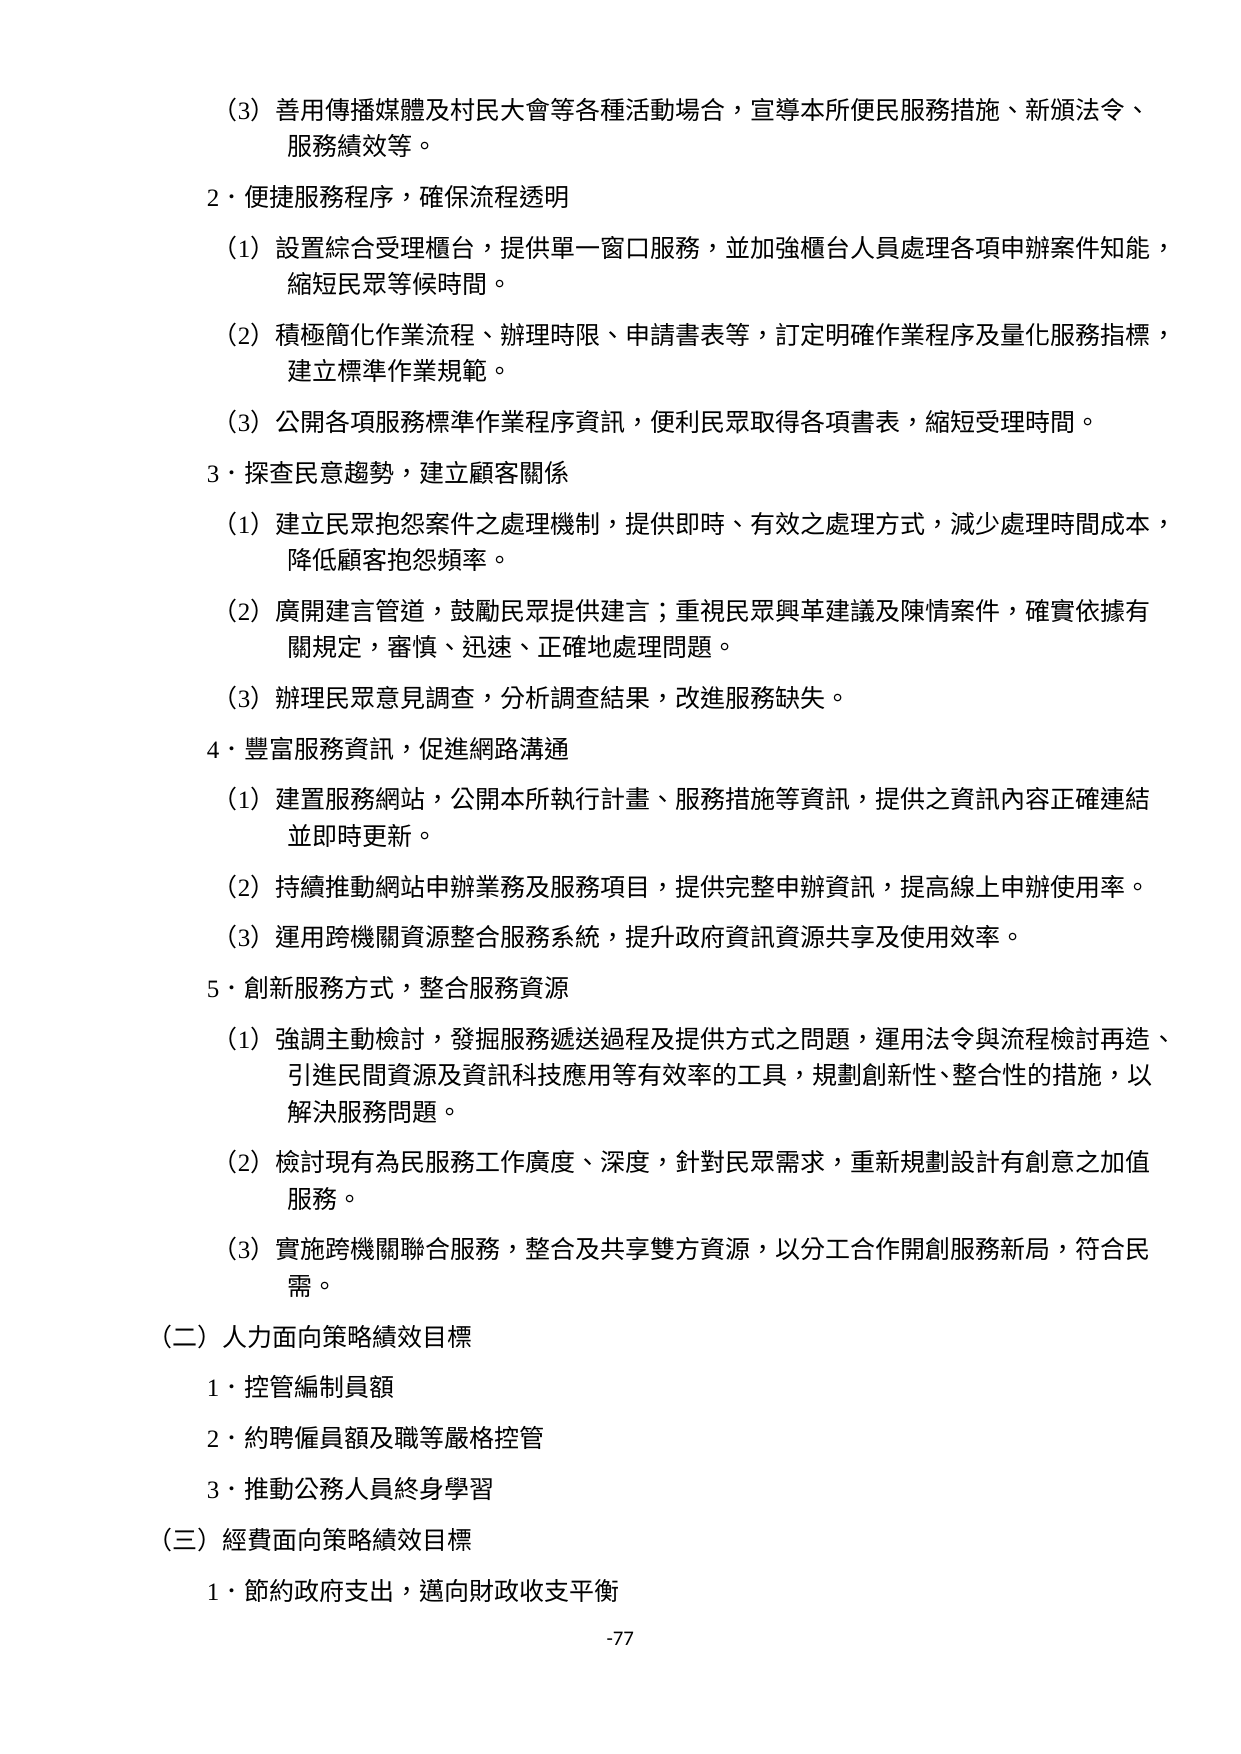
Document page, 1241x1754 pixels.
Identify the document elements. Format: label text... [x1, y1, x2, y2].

list 積極簡化作業流程、辦理時限、申請書表等，訂定明確作業程序及量化服務指標，建立標準作業規範。 [213, 315, 1152, 388]
list 建置服務網站，公開本所執行計畫、服務措施等資訊，提供之資訊內容正確連結並即時更新。 [213, 780, 1152, 852]
list 公開各項服務標準作業程序資訊，便利民眾取得各項書表，縮短受理時間。 [213, 402, 1152, 439]
list 創新服務方式，整合服務資源 [207, 969, 1152, 1005]
list 探查民意趨勢，建立顧客關係 [207, 453, 1152, 489]
list 辦理民眾意見調查，分析調查結果，改進服務缺失。 [213, 678, 1152, 714]
list 持續推動網站申辦業務及服務項目，提供完整申辦資訊，提高線上申辦使用率。 [213, 867, 1152, 903]
list 運用跨機關資源整合服務系統，提升政府資訊資源共享及使用效率。 [213, 918, 1152, 954]
list 檢討現有為民服務工作廣度、深度，針對民眾需求，重新規劃設計有創意之加值服務。 [213, 1143, 1152, 1215]
list 廣開建言管道，鼓勵民眾提供建言；重視民眾興革建議及陳情案件，確實依據有關規定，審慎、迅速、正確地處理問題。 [213, 591, 1152, 664]
list 推動公務人員終身學習 [207, 1469, 1152, 1506]
list 建立民眾抱怨案件之處理機制，提供即時、有效之處理方式，減少處理時間成本，降低顧客抱怨頻率。 [213, 504, 1152, 577]
list 豐富服務資訊，促進網路溝通 [207, 729, 1152, 765]
text （二）人力面向策略績效目標 [148, 1317, 1152, 1353]
list 善用傳播媒體及村民大會等各種活動場合，宣導本所便民服務措施、新頒法令、服務績效等。 [213, 90, 1152, 163]
list 控管編制員額 [207, 1368, 1152, 1404]
text （三）經費面向策略績效目標 [148, 1520, 1152, 1557]
list 便捷服務程序，確保流程透明 [207, 177, 1152, 214]
list 實施跨機關聯合服務，整合及共享雙方資源，以分工合作開創服務新局，符合民需。 [213, 1230, 1152, 1302]
list 節約政府支出，邁向財政收支平衡 [207, 1571, 1152, 1607]
list 強調主動檢討，發掘服務遞送過程及提供方式之問題，運用法令與流程檢討再造、引進民間資源及資訊科技應用等有效率的工具，規劃創新性、整合性的措施，以解決服務問題。 [213, 1019, 1152, 1128]
list 設置綜合受理櫃台，提供單一窗口服務，並加強櫃台人員處理各項申辦案件知能，縮短民眾等候時間。 [213, 228, 1152, 301]
list 約聘僱員額及職等嚴格控管 [207, 1419, 1152, 1455]
